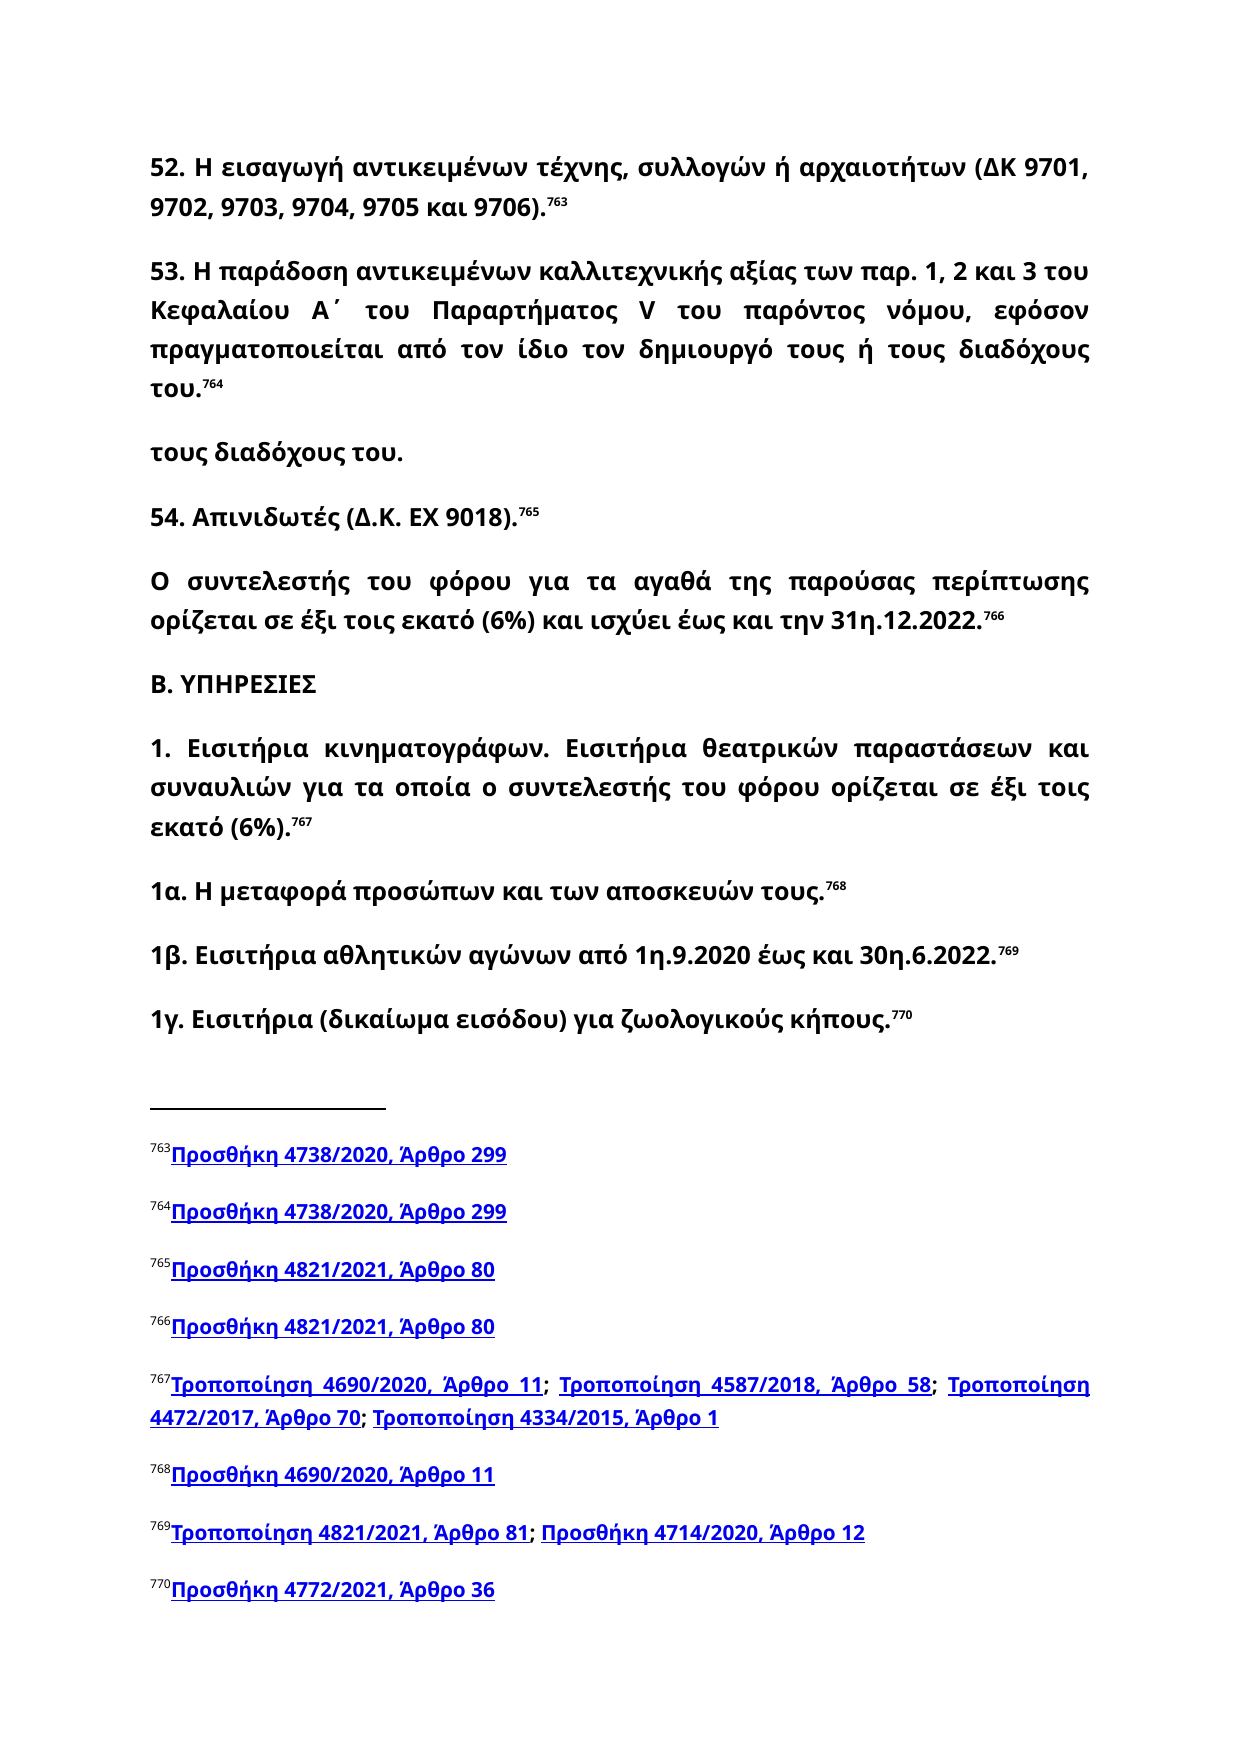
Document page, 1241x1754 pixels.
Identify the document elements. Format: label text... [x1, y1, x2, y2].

text Προσθήκη 4738/2020, Άρθρο 299 [150, 1197, 1090, 1226]
text Προσθήκη 4821/2021, Άρθρο 80 [150, 1255, 1090, 1283]
text Β. ΥΠΗΡΕΣΙΕΣ [150, 667, 1090, 701]
text 1. Εισιτήρια κινηματογράφων. Εισιτήρια θεατρικών παραστάσεων και συναυλιών για τα οποία ο συντελεστής του φόρου ορίζεται σε έξι τοις εκατό (6%). [150, 731, 1090, 843]
text 52. Η εισαγωγή αντικειμένων τέχνης, συλλογών ή αρχαιοτήτων (ΔΚ 9701, 9702, 9703, 9704, 9705 και 9706). [150, 150, 1090, 223]
text Προσθήκη 4772/2021, Άρθρο 36 [150, 1576, 1090, 1604]
text τους διαδόχους του. [150, 435, 1090, 469]
text Προσθήκη 4821/2021, Άρθρο 80 [150, 1312, 1090, 1341]
text 1γ. Εισιτήρια (δικαίωμα εισόδου) για ζωολογικούς κήπους. [150, 1002, 1090, 1036]
text 53. Η παράδοση αντικειμένων καλλιτεχνικής αξίας των παρ. 1, 2 και 3 του Κεφαλαίου Α΄ του Παραρτήματος V του παρόντος νόμου, εφόσον πραγματοποιείται από τον ίδιο τον δημιουργό τους ή τους διαδόχους του. [150, 253, 1090, 405]
text Ο συντελεστής του φόρου για τα αγαθά της παρούσας περίπτωσης ορίζεται σε έξι τοις εκατό (6%) και ισχύει έως και την 31η.12.2022. [150, 563, 1090, 637]
text 1β. Εισιτήρια αθλητικών αγώνων από 1η.9.2020 έως και 30η.6.2022. [150, 937, 1090, 972]
text Προσθήκη 4738/2020, Άρθρο 299 [150, 1140, 1090, 1168]
text Τροποποίηση 4821/2021, Άρθρο 81; Προσθήκη 4714/2020, Άρθρο 12 [150, 1518, 1090, 1546]
text 1α. Η μεταφορά προσώπων και των αποσκευών τους. [150, 873, 1090, 907]
text Προσθήκη 4690/2020, Άρθρο 11 [150, 1460, 1090, 1489]
text 54. Απινιδωτές (Δ.Κ. ΕΧ 9018). [150, 499, 1090, 533]
text Τροποποίηση 4690/2020, Άρθρο 11; Τροποποίηση 4587/2018, Άρθρο 58; Τροποποίηση 4472/2017, Άρθρο 70; Τροποποίηση 4334/2015, Άρθρο 1 [150, 1370, 1090, 1431]
